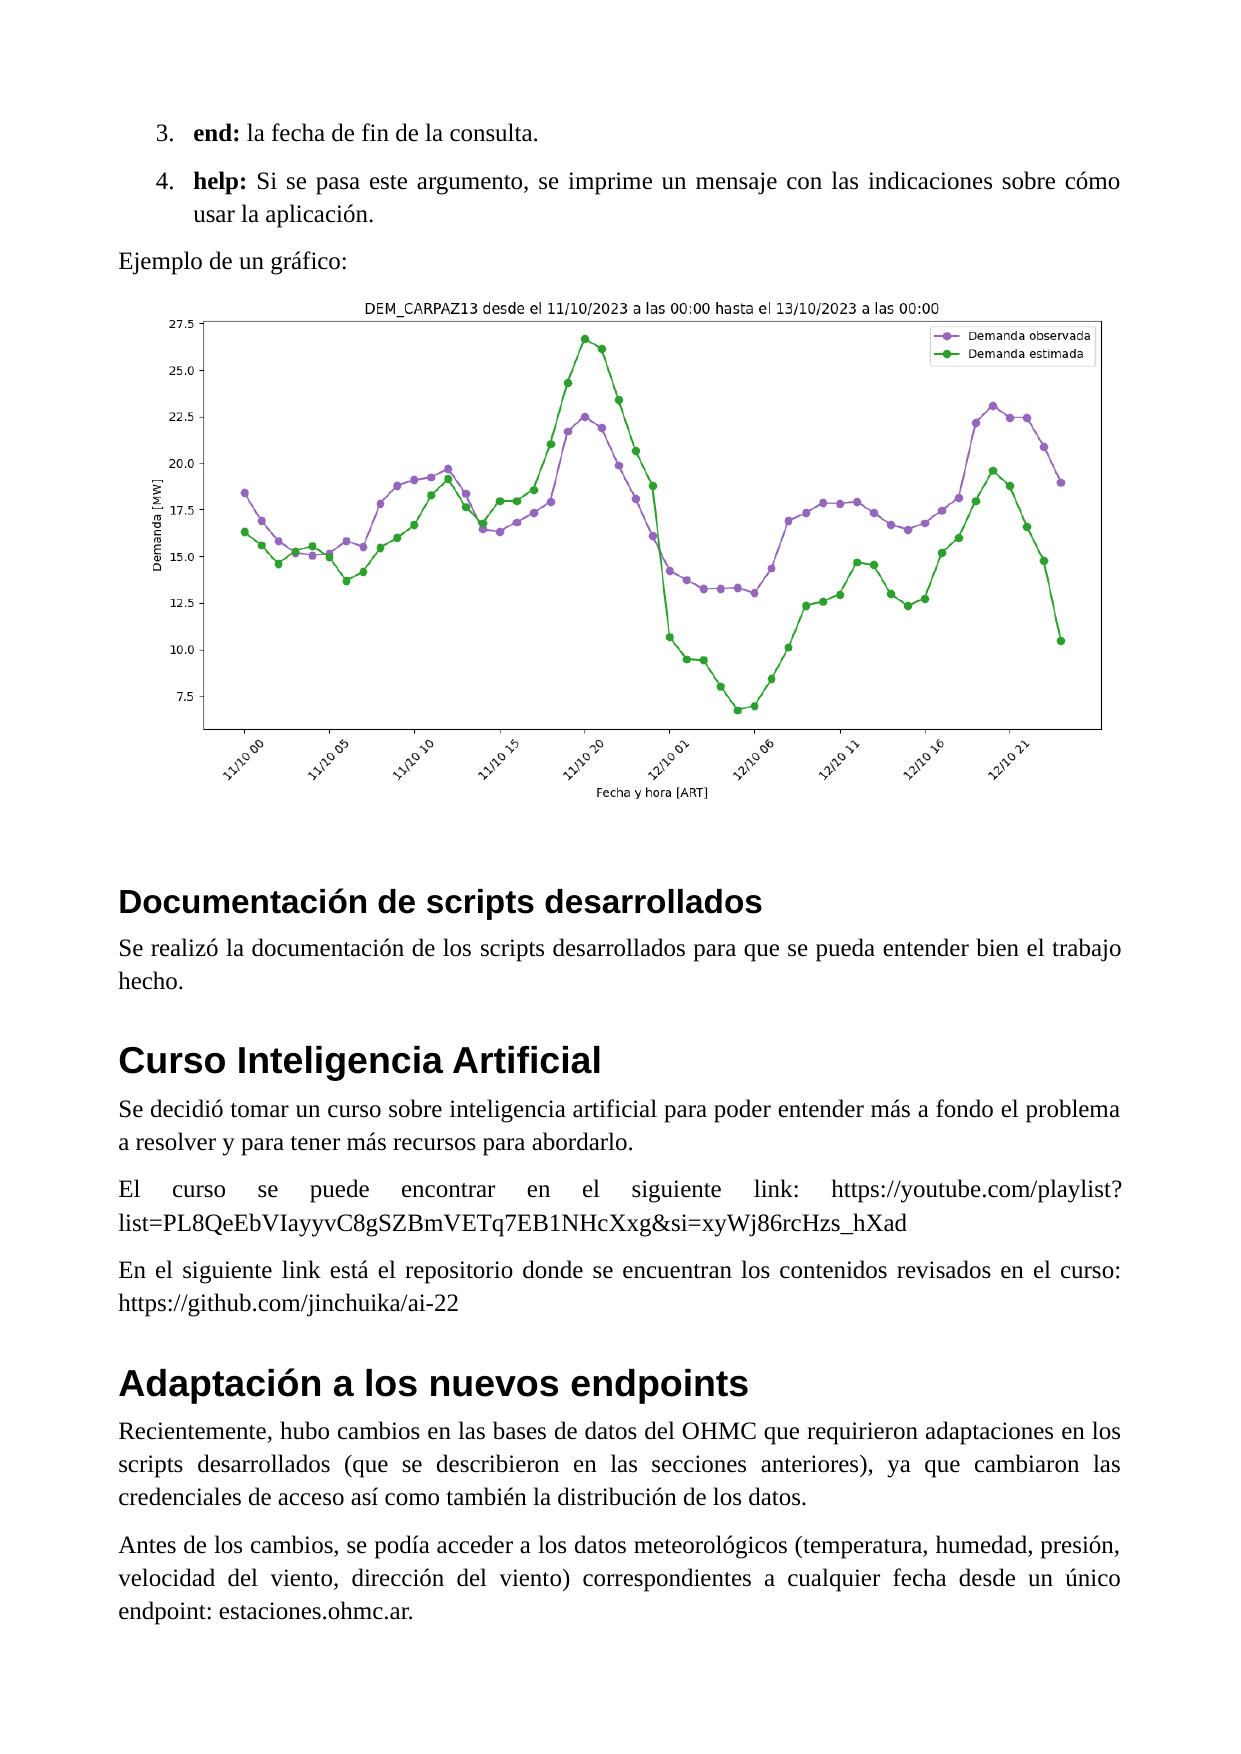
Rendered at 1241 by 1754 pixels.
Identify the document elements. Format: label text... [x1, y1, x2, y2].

text El curso se puede encontrar en el siguiente link: https://youtube.com/playlist?list=PL8QeEbVIayyvC8gSZBmVETq7EB1NHcXxg&si=xyWj86rcHzs_hXad [118, 1174, 1122, 1236]
text Se decidió tomar un curso sobre inteligencia artificial para poder entender más a fondo el problema a resolver y para tener más recursos para abordarlo. [118, 1094, 1122, 1156]
subtitle Adaptación a los nuevos endpoints [118, 1361, 1122, 1404]
picture [140, 289, 1110, 809]
text En el siguiente link está el repositorio donde se encuentran los contenidos revisados en el curso: https://github.com/jinchuika/ai-22 [118, 1255, 1122, 1317]
text Antes de los cambios, se podía acceder a los datos meteorológicos (temperatura, humedad, presión, velocidad del viento, dirección del viento) correspondientes a cualquier fecha desde un único endpoint: estaciones.ohmc.ar. [118, 1530, 1122, 1625]
list end: la fecha de fin de la consulta. [156, 118, 1122, 147]
text Ejemplo de un gráfico: [118, 246, 1122, 275]
subtitle Curso Inteligencia Artificial [118, 1038, 1122, 1081]
text Recientemente, hubo cambios en las bases de datos del OHMC que requirieron adaptaciones en los scripts desarrollados (que se describieron en las secciones anteriores), ya que cambiaron las credenciales de acceso así como también la distribución de los datos. [118, 1416, 1122, 1511]
text Se realizó la documentación de los scripts desarrollados para que se pueda entender bien el trabajo hecho. [118, 933, 1122, 994]
list help: Si se pasa este argumento, se imprime un mensaje con las indicaciones sobre cómo usar la aplicación. [156, 166, 1122, 227]
subtitle Documentación de scripts desarrollados [118, 882, 1122, 920]
